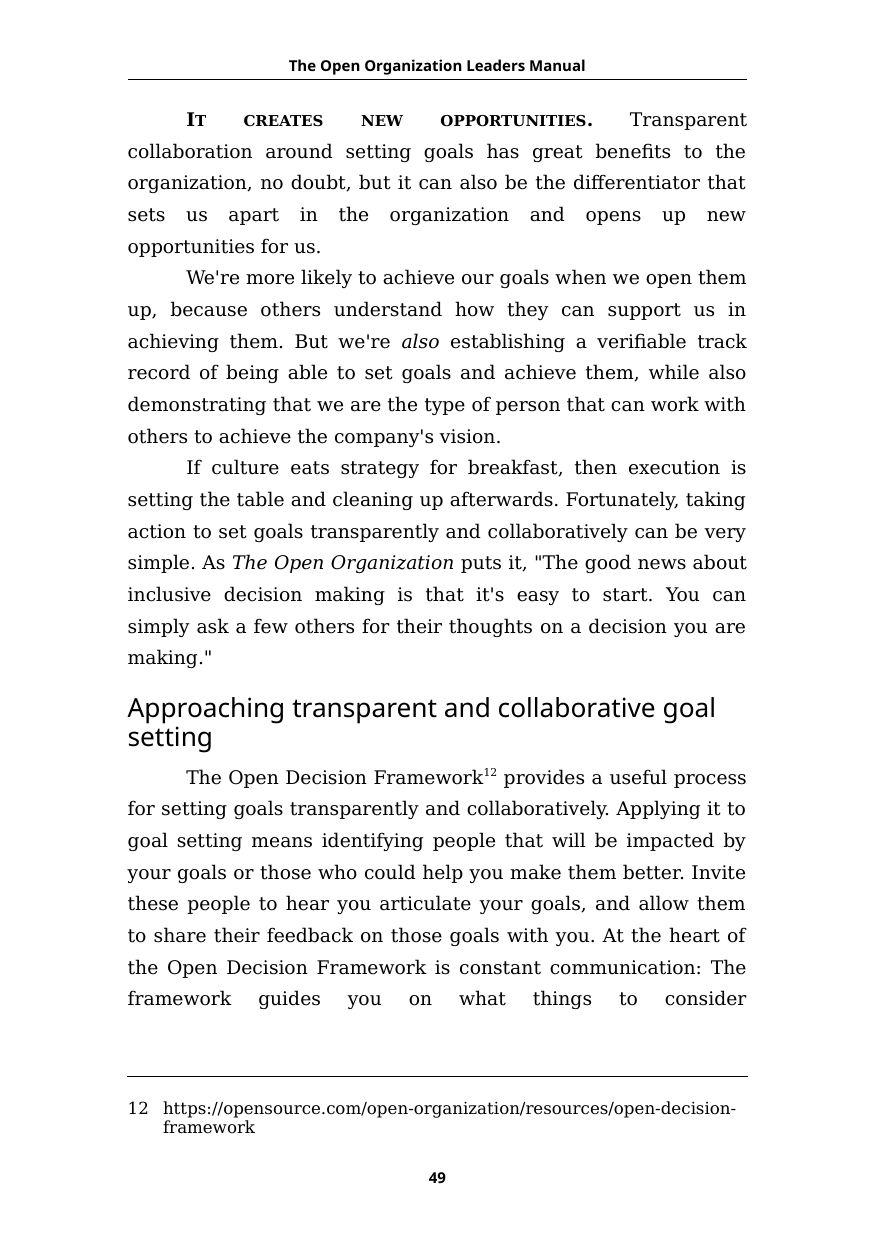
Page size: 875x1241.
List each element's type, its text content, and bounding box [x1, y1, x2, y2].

text It creates new opportunities. Transparent collaboration around setting goals has great benefits to the organization, no doubt, but it can also be the differentiator that sets us apart in the organization and opens up new opportunities for us. [127, 109, 747, 257]
text We're more likely to achieve our goals when we open them up, because others understand how they can support us in achieving them. But we're also establishing a verifiable track record of being able to set goals and achieve them, while also demonstrating that we are the type of person that can work with others to achieve the company's vision. [127, 267, 747, 447]
text The Open Decision Framework provides a useful process for setting goals transparently and collaboratively. Applying it to goal setting means identifying people that will be impacted by your goals or those who could help you make them better. Invite these people to hear you articulate your goals, and allow them to share their feedback on those goals with you. At the heart of the Open Decision Framework is constant communication: The framework guides you on what things to consider [127, 767, 747, 1010]
text If culture eats strategy for breakfast, then execution is setting the table and cleaning up afterwards. Fortunately, taking action to set goals transparently and collaboratively can be very simple. As The Open Organization puts it, "The good news about inclusive decision making is that it's easy to start. You can simply ask a few others for their thoughts on a decision you are making." [127, 457, 747, 669]
text https://opensource.com/open-organization/resources/open-decision-framework [127, 1099, 747, 1138]
subtitle Approaching transparent and collaborative goal setting [127, 693, 747, 754]
